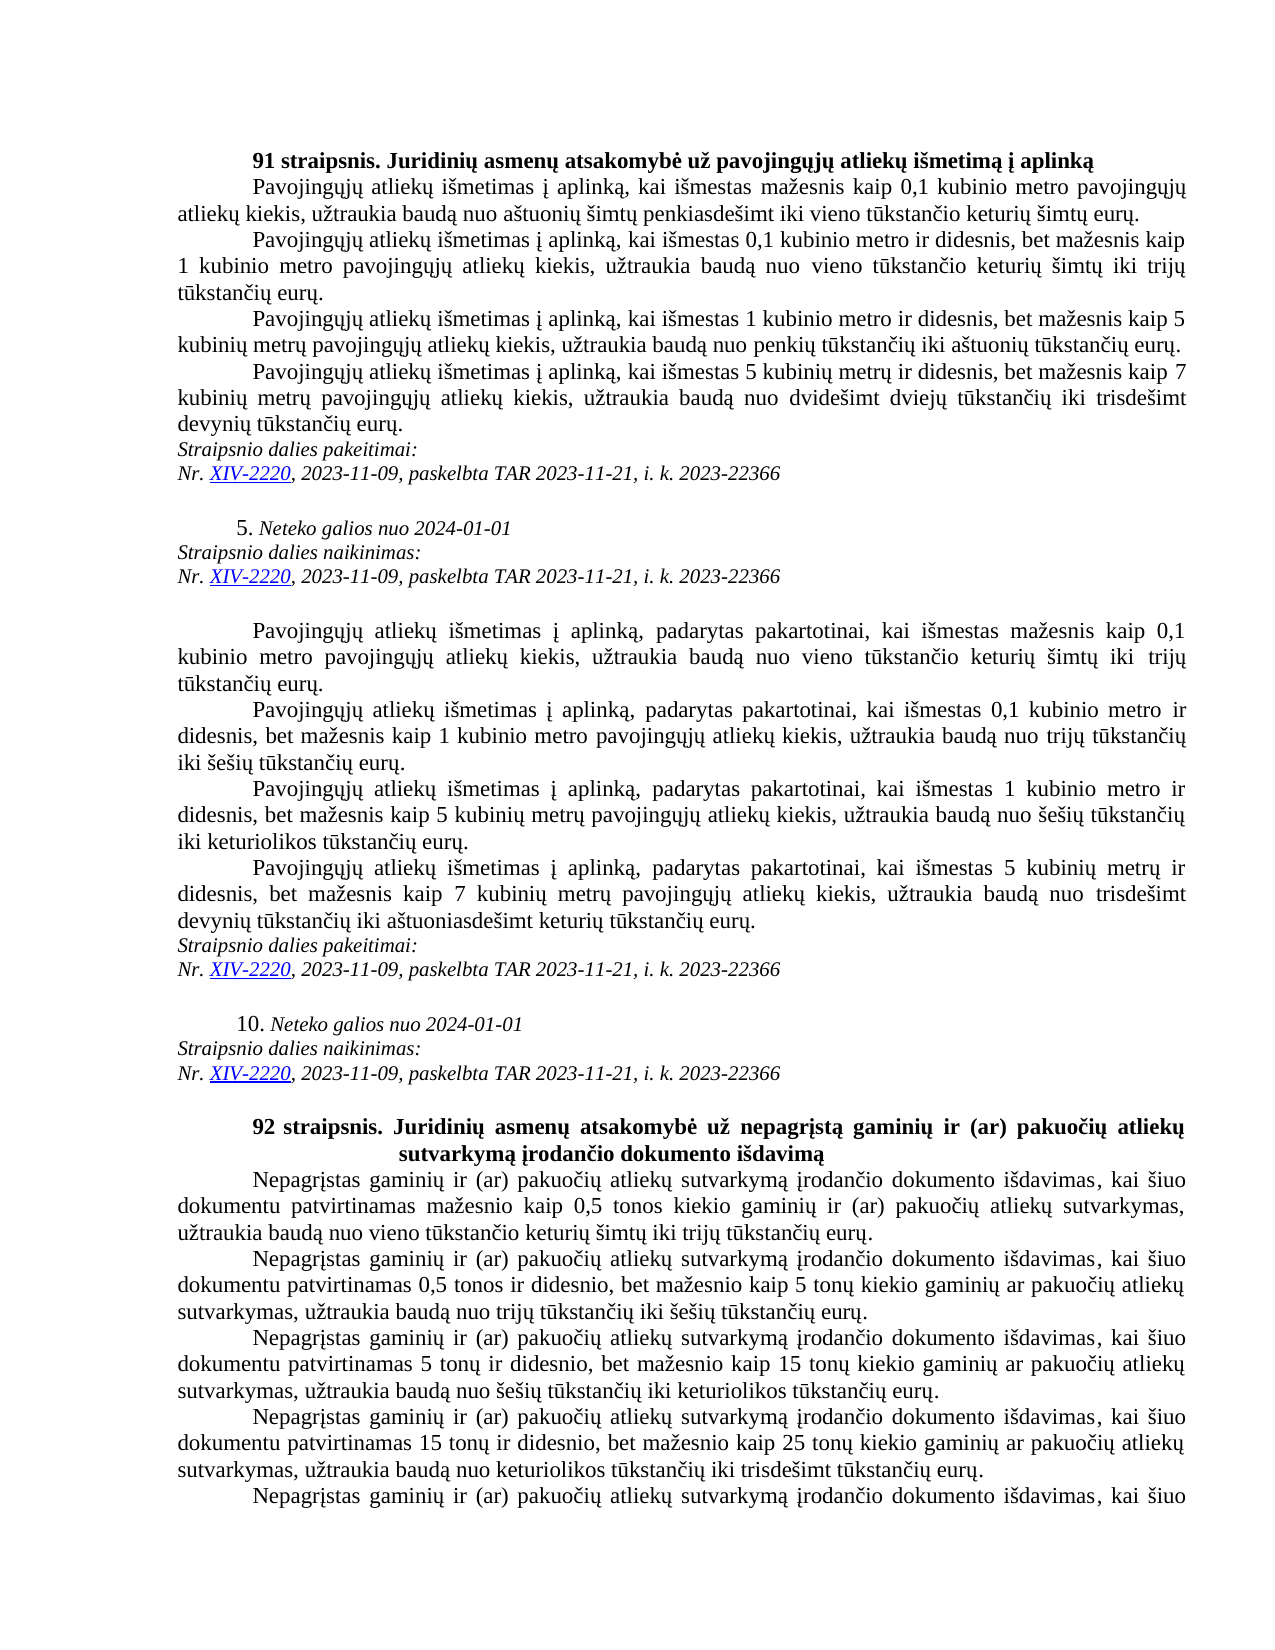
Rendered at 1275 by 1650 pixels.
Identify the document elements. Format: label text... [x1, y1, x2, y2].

text Straipsnio dalies naikinimas: [177, 1036, 1186, 1060]
text Pavojingųjų atliekų išmetimas į aplinką, kai išmestas 0,1 kubinio metro ir didesnis, bet mažesnis kaip 1 kubinio metro pavojingųjų atliekų kiekis, užtraukia baudą nuo vieno tūkstančio keturių šimtų iki trijų tūkstančių eurų. [177, 226, 1186, 305]
text Nepagrįstas gaminių ir (ar) pakuočių atliekų sutvarkymą įrodančio dokumento išdavimas, kai šiuo dokumentu patvirtinamas 5 tonų ir didesnio, bet mažesnio kaip 15 tonų kiekio gaminių ar pakuočių atliekų sutvarkymas, užtraukia baudą nuo šešių tūkstančių iki keturiolikos tūkstančių eurų. [177, 1324, 1186, 1403]
text Straipsnio dalies pakeitimai: [177, 933, 1186, 957]
text 91 straipsnis. Juridinių asmenų atsakomybė už pavojingųjų atliekų išmetimą į aplinką [252, 147, 1186, 173]
text 10. Neteko galios nuo 2024-01-01 [177, 1010, 1186, 1036]
text Straipsnio dalies naikinimas: [177, 540, 1186, 564]
text Nr. XIV-2220, 2023-11-09, paskelbta TAR 2023-11-21, i. k. 2023-22366 [177, 1060, 1186, 1084]
text Nepagrįstas gaminių ir (ar) pakuočių atliekų sutvarkymą įrodančio dokumento išdavimas, kai šiuo dokumentu patvirtinamas mažesnio kaip 0,5 tonos kiekio gaminių ir (ar) pakuočių atliekų sutvarkymas, užtraukia baudą nuo vieno tūkstančio keturių šimtų iki trijų tūkstančių eurų. [177, 1166, 1186, 1245]
text Nepagrįstas gaminių ir (ar) pakuočių atliekų sutvarkymą įrodančio dokumento išdavimas, kai šiuo dokumentu patvirtinamas 0,5 tonos ir didesnio, bet mažesnio kaip 5 tonų kiekio gaminių ar pakuočių atliekų sutvarkymas, užtraukia baudą nuo trijų tūkstančių iki šešių tūkstančių eurų. [177, 1245, 1186, 1324]
text Straipsnio dalies pakeitimai: [177, 437, 1186, 461]
text Pavojingųjų atliekų išmetimas į aplinką, padarytas pakartotinai, kai išmestas mažesnis kaip 0,1 kubinio metro pavojingųjų atliekų kiekis, užtraukia baudą nuo vieno tūkstančio keturių šimtų iki trijų tūkstančių eurų. [177, 617, 1186, 696]
text Pavojingųjų atliekų išmetimas į aplinką, kai išmestas mažesnis kaip 0,1 kubinio metro pavojingųjų atliekų kiekis, užtraukia baudą nuo aštuonių šimtų penkiasdešimt iki vieno tūkstančio keturių šimtų eurų. [177, 173, 1186, 226]
text 5. Neteko galios nuo 2024-01-01 [177, 514, 1186, 540]
text Pavojingųjų atliekų išmetimas į aplinką, kai išmestas 5 kubinių metrų ir didesnis, bet mažesnis kaip 7 kubinių metrų pavojingųjų atliekų kiekis, užtraukia baudą nuo dvidešimt dviejų tūkstančių iki trisdešimt devynių tūkstančių eurų. [177, 358, 1186, 437]
text Pavojingųjų atliekų išmetimas į aplinką, padarytas pakartotinai, kai išmestas 5 kubinių metrų ir didesnis, bet mažesnis kaip 7 kubinių metrų pavojingųjų atliekų kiekis, užtraukia baudą nuo trisdešimt devynių tūkstančių iki aštuoniasdešimt keturių tūkstančių eurų. [177, 854, 1186, 933]
text Nepagrįstas gaminių ir (ar) pakuočių atliekų sutvarkymą įrodančio dokumento išdavimas, kai šiuo [177, 1482, 1186, 1508]
text Nr. XIV-2220, 2023-11-09, paskelbta TAR 2023-11-21, i. k. 2023-22366 [177, 957, 1186, 981]
text Nr. XIV-2220, 2023-11-09, paskelbta TAR 2023-11-21, i. k. 2023-22366 [177, 564, 1186, 588]
text 92 straipsnis. Juridinių asmenų atsakomybė už nepagrįstą gaminių ir (ar) pakuočių atliekų sutvarkymą įrodančio dokumento išdavimą [252, 1113, 1186, 1166]
text Pavojingųjų atliekų išmetimas į aplinką, kai išmestas 1 kubinio metro ir didesnis, bet mažesnis kaip 5 kubinių metrų pavojingųjų atliekų kiekis, užtraukia baudą nuo penkių tūkstančių iki aštuonių tūkstančių eurų. [177, 305, 1186, 358]
text Pavojingųjų atliekų išmetimas į aplinką, padarytas pakartotinai, kai išmestas 1 kubinio metro ir didesnis, bet mažesnis kaip 5 kubinių metrų pavojingųjų atliekų kiekis, užtraukia baudą nuo šešių tūkstančių iki keturiolikos tūkstančių eurų. [177, 775, 1186, 854]
text Nepagrįstas gaminių ir (ar) pakuočių atliekų sutvarkymą įrodančio dokumento išdavimas, kai šiuo dokumentu patvirtinamas 15 tonų ir didesnio, bet mažesnio kaip 25 tonų kiekio gaminių ar pakuočių atliekų sutvarkymas, užtraukia baudą nuo keturiolikos tūkstančių iki trisdešimt tūkstančių eurų. [177, 1403, 1186, 1482]
text Pavojingųjų atliekų išmetimas į aplinką, padarytas pakartotinai, kai išmestas 0,1 kubinio metro ir didesnis, bet mažesnis kaip 1 kubinio metro pavojingųjų atliekų kiekis, užtraukia baudą nuo trijų tūkstančių iki šešių tūkstančių eurų. [177, 696, 1186, 775]
text Nr. XIV-2220, 2023-11-09, paskelbta TAR 2023-11-21, i. k. 2023-22366 [177, 461, 1186, 485]
